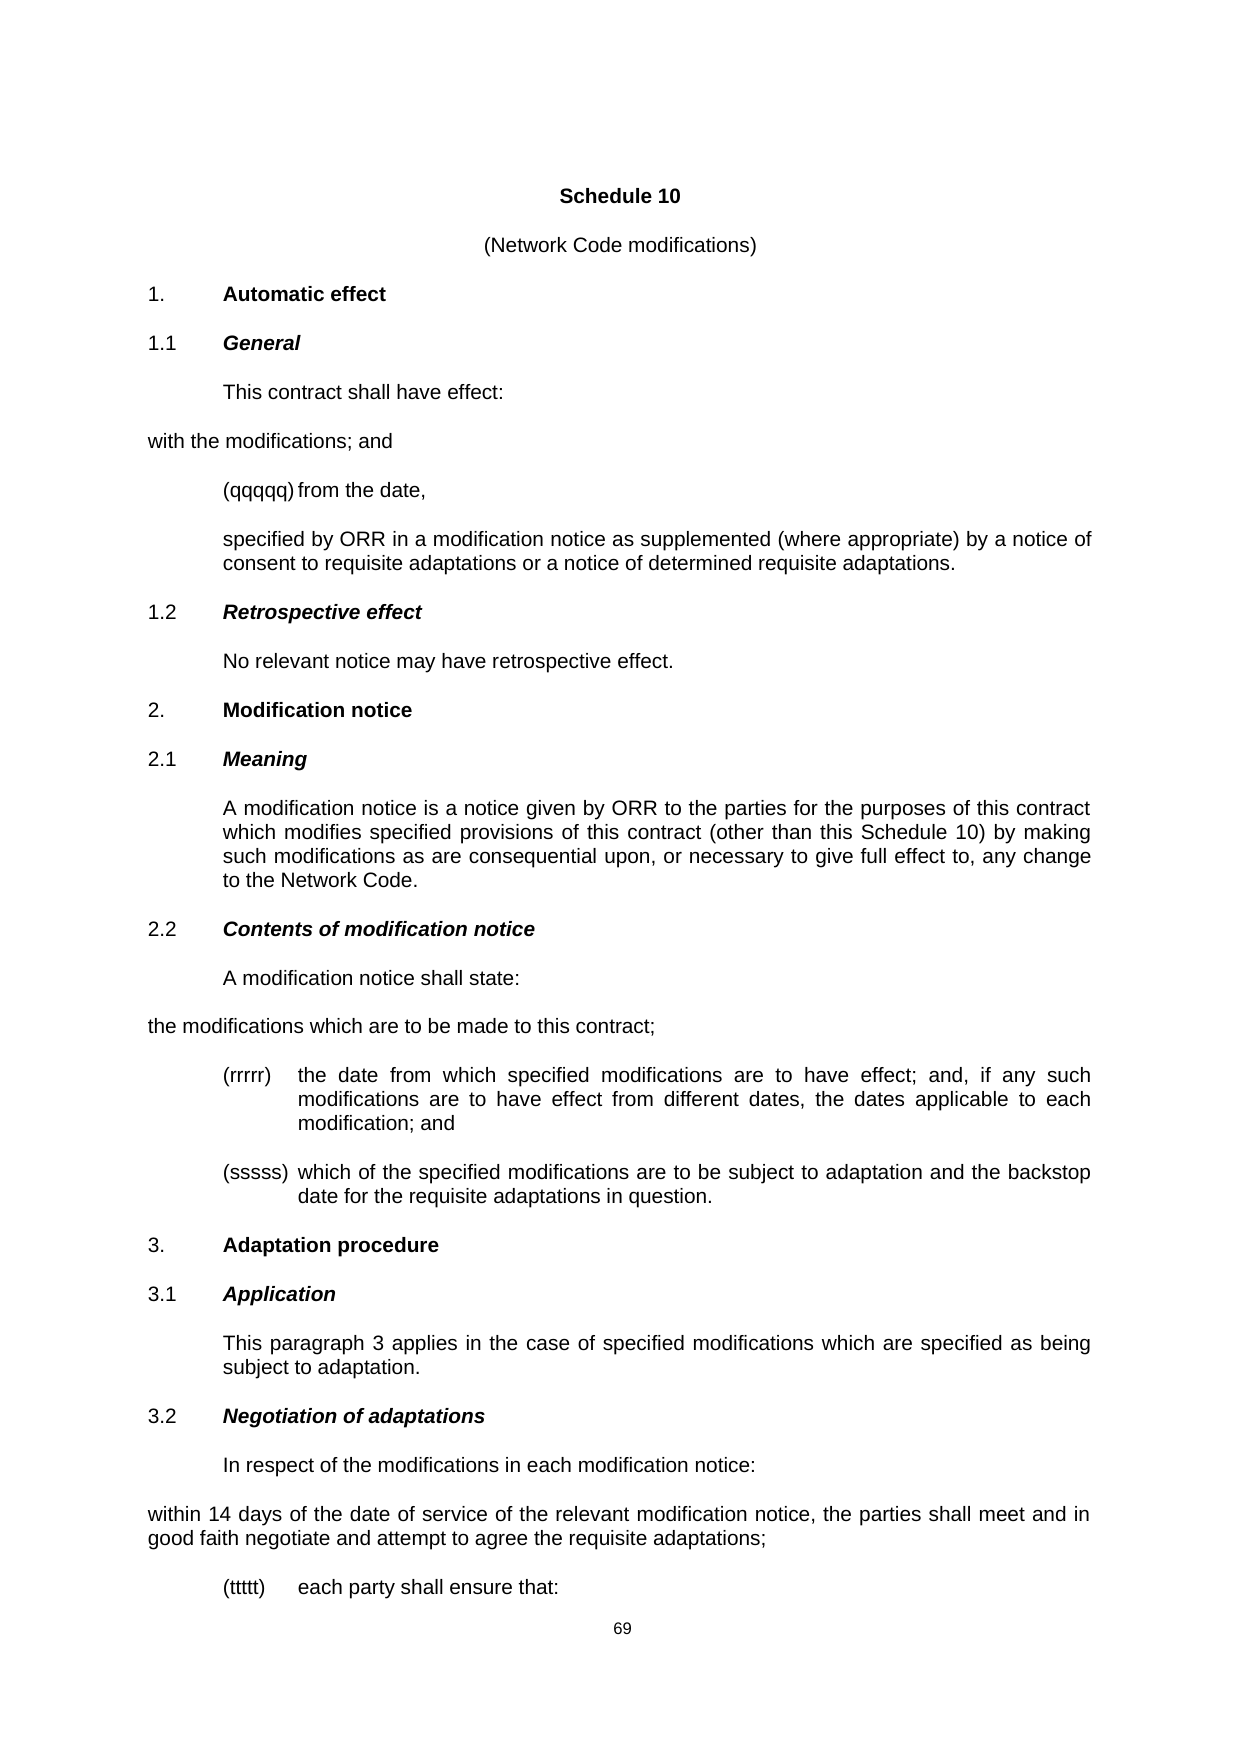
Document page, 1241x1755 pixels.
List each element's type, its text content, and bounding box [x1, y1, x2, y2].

text specified by ORR in a modification notice as supplemented (where appropriate) by a notice of consent to requisite adaptations or a notice of determined requisite adaptations. [223, 527, 1093, 575]
text No relevant notice may have retrospective effect. [223, 649, 1093, 673]
text A modification notice is a notice given by ORR to the parties for the purposes of this contract which modifies specified provisions of this contract (other than this Schedule 10) by making such modifications as are consequential upon, or necessary to give full effect to, any change to the Network Code. [223, 796, 1093, 891]
list Application [148, 1282, 1093, 1306]
text This paragraph 3 applies in the case of specified modifications which are specified as being subject to adaptation. [223, 1331, 1093, 1379]
text In respect of the modifications in each modification notice: [223, 1453, 1093, 1477]
subtitle the date from which specified modifications are to have effect; and, if any such modifications are to have effect from different dates, the dates applicable to each modification; and [223, 1063, 1093, 1135]
text (Network Code modifications) [148, 233, 1093, 257]
subtitle with the modifications; and [148, 429, 1093, 453]
list Modification notice [148, 698, 1093, 722]
list Automatic effect [148, 282, 1093, 306]
text A modification notice shall state: [223, 965, 1093, 989]
subtitle from the date, [223, 478, 1093, 502]
text This contract shall have effect: [223, 380, 1093, 404]
list Adaptation procedure [148, 1233, 1093, 1257]
subtitle within 14 days of the date of service of the relevant modification notice, the parties shall meet and in good faith negotiate and attempt to agree the requisite adaptations; [148, 1502, 1093, 1550]
list Retrospective effect [148, 600, 1093, 624]
subtitle the modifications which are to be made to this contract; [148, 1014, 1093, 1038]
subtitle which of the specified modifications are to be subject to adaptation and the backstop date for the requisite adaptations in question. [223, 1160, 1093, 1208]
list Schedule 10 [148, 184, 1093, 208]
list General [148, 331, 1093, 355]
list Contents of modification notice [148, 916, 1093, 940]
list Negotiation of adaptations [148, 1404, 1093, 1428]
list Meaning [148, 747, 1093, 771]
subtitle each party shall ensure that: [223, 1575, 1093, 1599]
